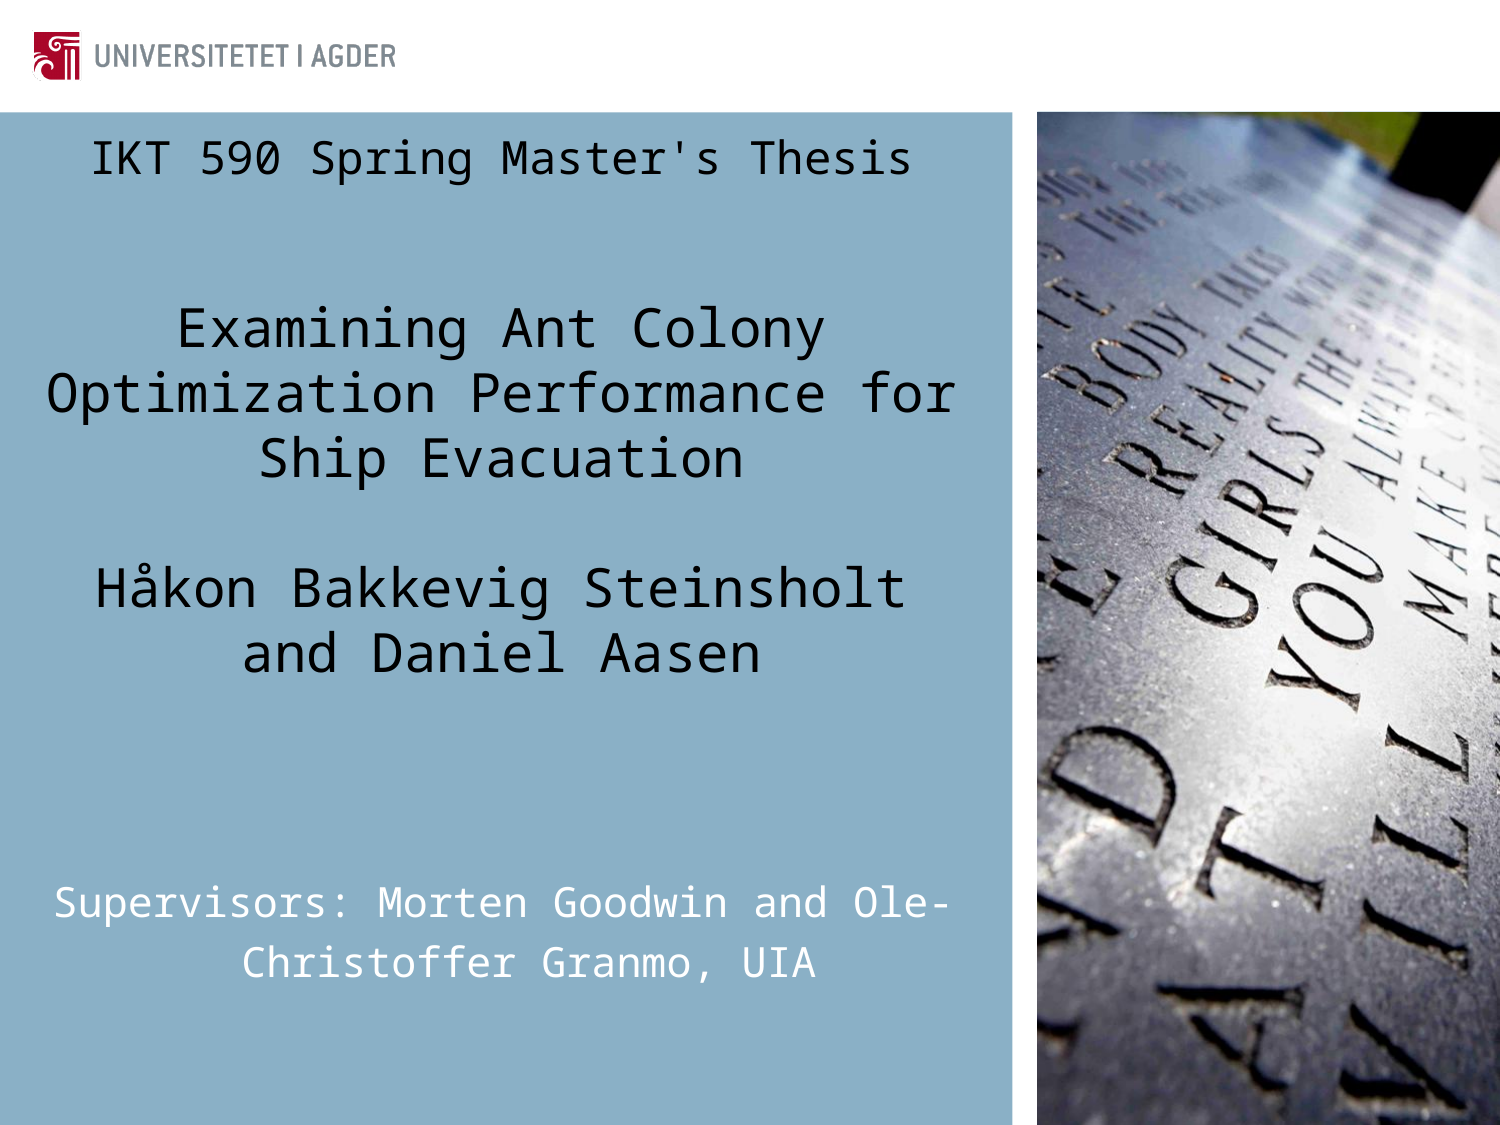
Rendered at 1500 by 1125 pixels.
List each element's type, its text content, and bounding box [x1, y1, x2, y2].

picture [32, 30, 395, 81]
subtitle Supervisors: Morten Goodwin and Ole-Christoffer Granmo, UIA [38, 865, 964, 986]
picture [1037, 112, 1500, 1125]
title IKT 590 Spring Master's Thesis Examining Ant Colony Optimization Performance for Ship Evacuation Håkon Bakkevig Steinsholt and Daniel Aasen [29, 120, 975, 886]
